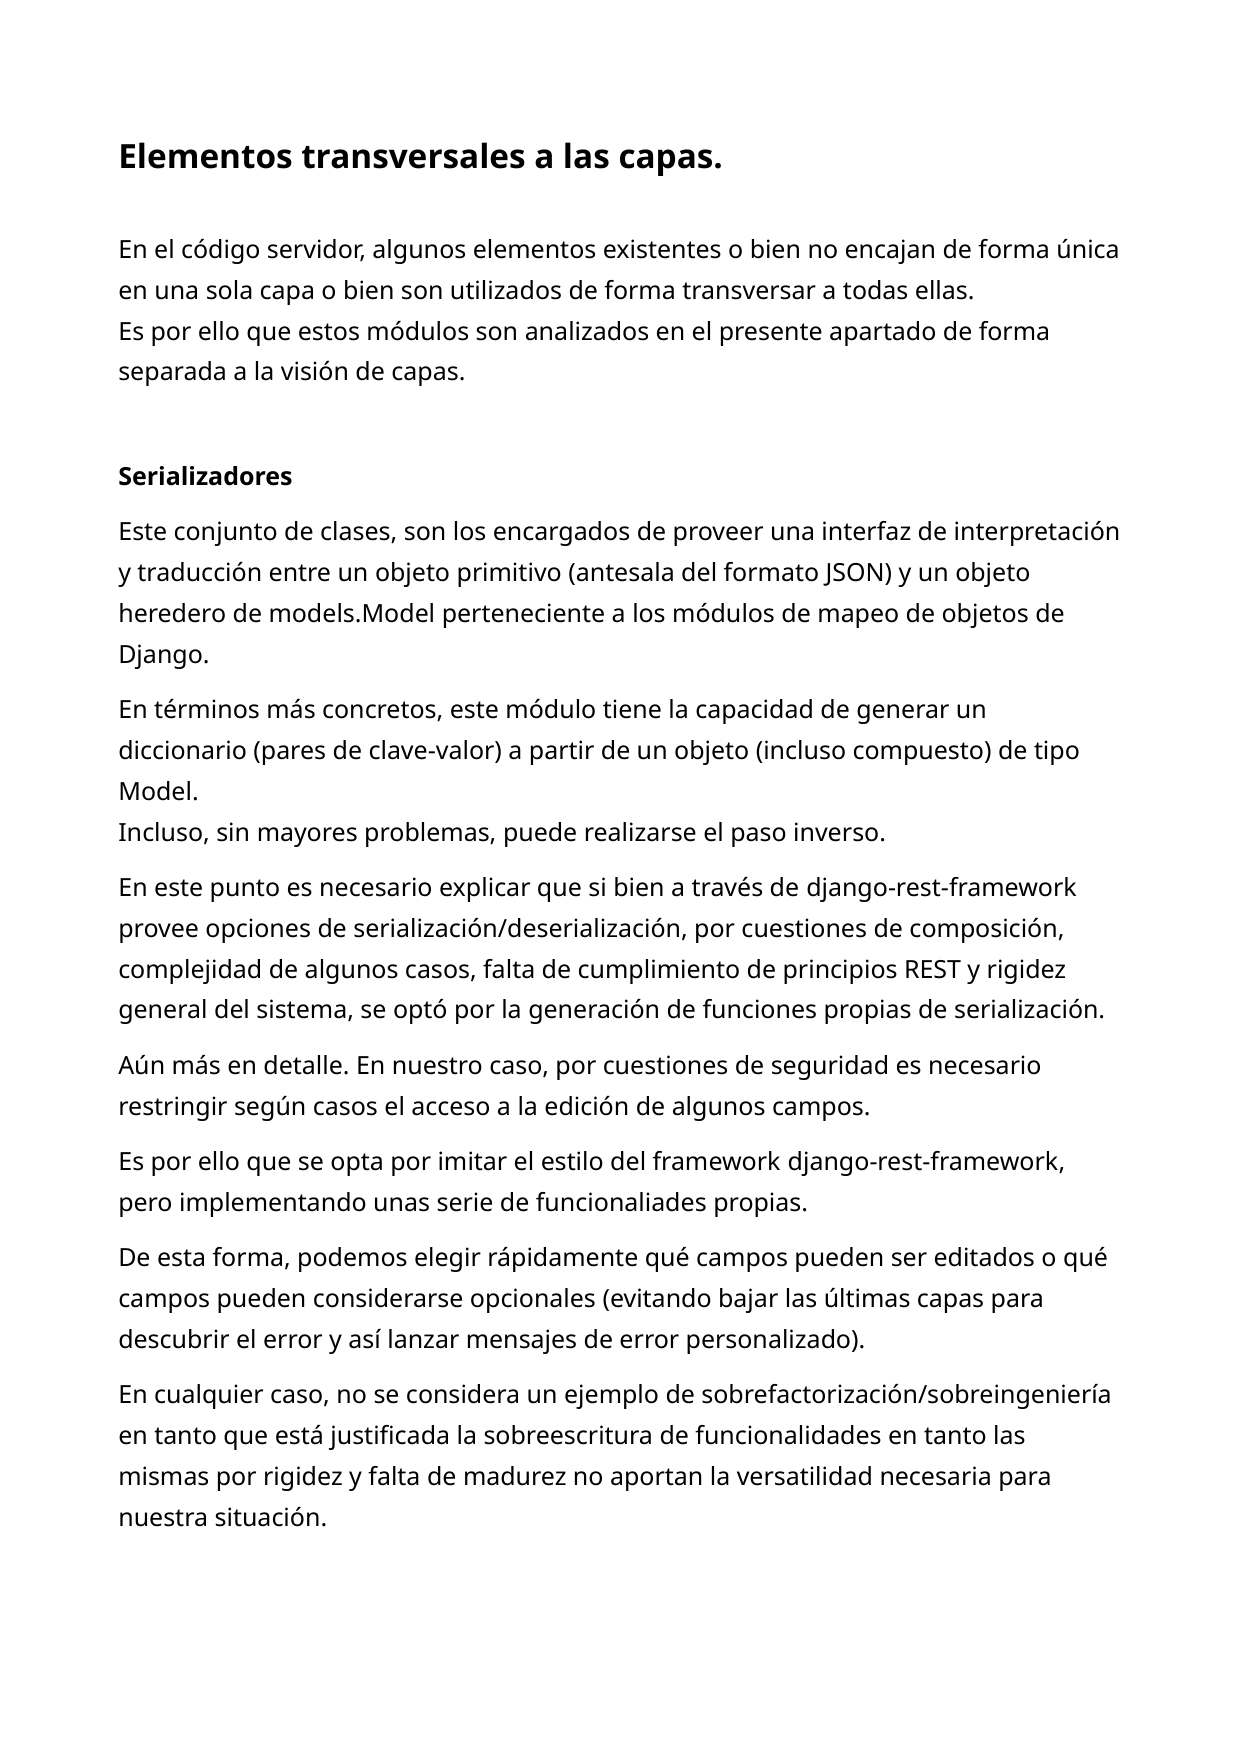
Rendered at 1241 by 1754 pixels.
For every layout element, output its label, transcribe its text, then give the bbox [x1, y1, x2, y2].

text Serializadores [118, 458, 1122, 492]
text En términos más concretos, este módulo tiene la capacidad de generar un diccionario (pares de clave-valor) a partir de un objeto (incluso compuesto) de tipo Model. Incluso, sin mayores problemas, puede realizarse el paso inverso. [118, 692, 1122, 848]
text Es por ello que se opta por imitar el estilo del framework django-rest-framework, pero implementando unas serie de funcionaliades propias. [118, 1144, 1122, 1219]
text En el código servidor, algunos elementos existentes o bien no encajan de forma única en una sola capa o bien son utilizados de forma transversar a todas ellas. Es por ello que estos módulos son analizados en el presente apartado de forma separada a la visión de capas. [118, 191, 1122, 388]
subtitle Elementos transversales a las capas. [118, 133, 1122, 178]
text En cualquier caso, no se considera un ejemplo de sobrefactorización/sobreingeniería en tanto que está justificada la sobreescritura de funcionalidades en tanto las mismas por rigidez y falta de madurez no aportan la versatilidad necesaria para nuestra situación. [118, 1377, 1122, 1534]
text De esta forma, podemos elegir rápidamente qué campos pueden ser editados o qué campos pueden considerarse opcionales (evitando bajar las últimas capas para descubrir el error y así lanzar mensajes de error personalizado). [118, 1240, 1122, 1356]
text Este conjunto de clases, son los encargados de proveer una interfaz de interpretación y traducción entre un objeto primitivo (antesala del formato JSON) y un objeto heredero de models.Model perteneciente a los módulos de mapeo de objetos de Django. [118, 514, 1122, 670]
text En este punto es necesario explicar que si bien a través de django-rest-framework provee opciones de serialización/deserialización, por cuestiones de composición, complejidad de algunos casos, falta de cumplimiento de principios REST y rigidez general del sistema, se optó por la generación de funciones propias de serialización. [118, 870, 1122, 1026]
text Aún más en detalle. En nuestro caso, por cuestiones de seguridad es necesario restringir según casos el acceso a la edición de algunos campos. [118, 1048, 1122, 1122]
